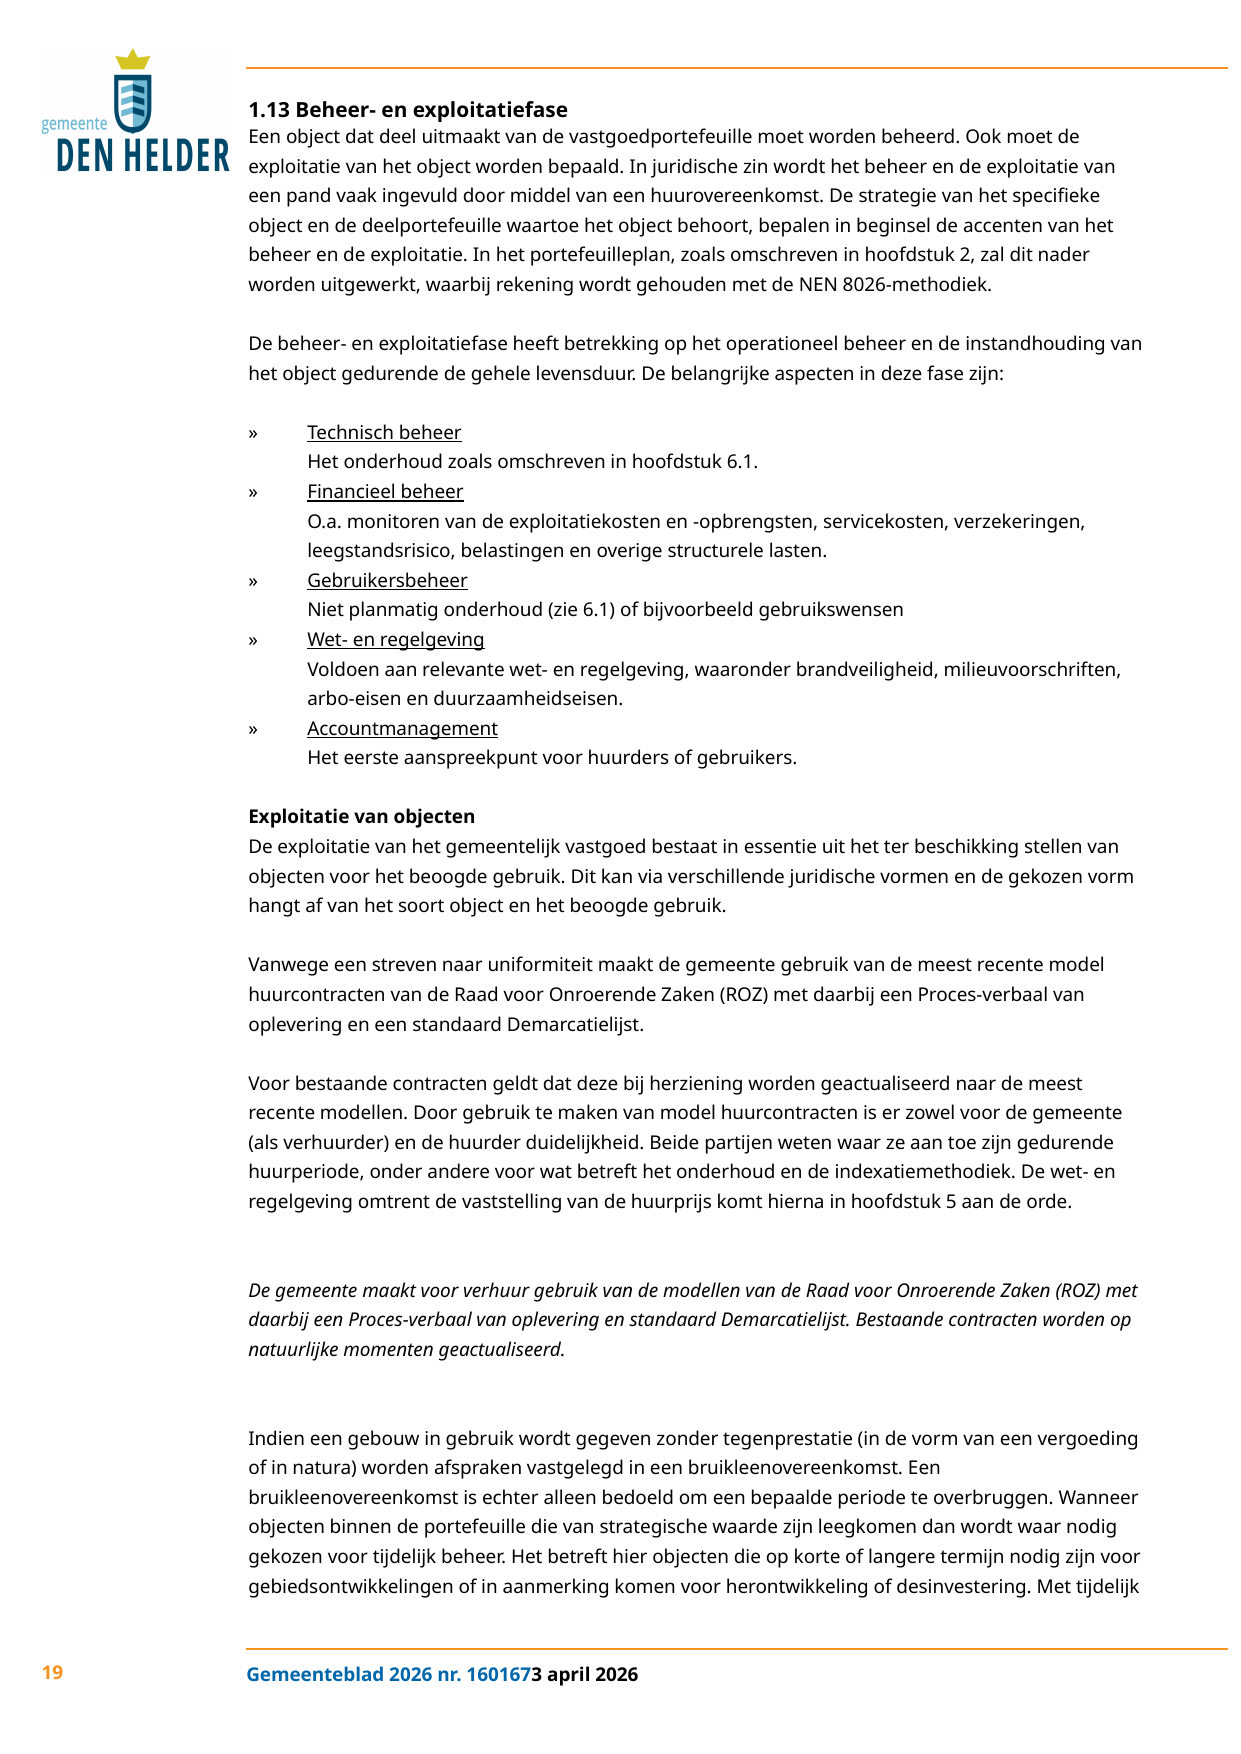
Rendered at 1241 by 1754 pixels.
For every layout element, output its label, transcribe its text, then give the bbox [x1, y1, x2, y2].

picture [220, 160, 224, 172]
text Vanwege een streven naar uniformiteit maakt de gemeente gebruik van de meest recente model huurcontracten van de Raad voor Onroerende Zaken (ROZ) met daarbij een Proces-verbaal van oplevering en een standaard Demarcatielijst. [248, 952, 1152, 1036]
text Voor bestaande contracten geldt dat deze bij herziening worden geactualiseerd naar de meest recente modellen. Door gebruik te maken van model huurcontracten is er zowel voor de gemeente (als verhuurder) en de huurder duidelijkheid. Beide partijen weten waar ze aan toe zijn gedurende huurperiode, onder andere voor wat betreft het onderhoud en de indexatiemethodiek. De wet- en regelgeving omtrent de vaststelling van de huurprijs komt hierna in hoofdstuk 5 aan de orde. [248, 1070, 1152, 1214]
picture [100, 154, 106, 172]
picture [41, 47, 231, 172]
list Wet- en regelgeving [248, 626, 1152, 652]
picture [63, 144, 68, 165]
text Indien een gebouw in gebruik wordt gegeven zonder tegenprestatie (in de vorm van een vergoeding of in natura) worden afspraken vastgelegd in een bruikleenovereenkomst. Een bruikleenovereenkomst is echter alleen bedoeld om een bepaalde periode te overbruggen. Wanneer objecten binnen de portefeuille die van strategische waarde zijn leegkomen dan wordt waar nodig gekozen voor tijdelijk beheer. Het betreft hier objecten die op korte of langere termijn nodig zijn voor gebiedsontwikkelingen of in aanmerking komen voor herontwikkeling of desinvestering. Met tijdelijk [248, 1425, 1152, 1598]
text Een object dat deel uitmaakt van de vastgoedportefeuille moet worden beheerd. Ook moet de exploitatie van het object worden bepaald. In juridische zin wordt het beheer en de exploitatie van een pand vaak ingevuld door middel van een huurovereenkomst. De strategie van het specifieke object en de deelportefeuille waartoe het object behoort, bepalen in beginsel de accenten van het beheer en de exploitatie. In het portefeuilleplan, zoals omschreven in hoofdstuk 2, zal dit nader worden uitgewerkt, waarbij rekening wordt gehouden met de NEN 8026-methodiek. [248, 123, 1152, 297]
list Technisch beheer [248, 419, 1152, 445]
list Niet planmatig onderhoud (zie 6.1) of bijvoorbeeld gebruikswensen [248, 597, 1152, 622]
list Financieel beheer [248, 478, 1152, 504]
text 1.13 Beheer- en exploitatiefase [248, 95, 1152, 123]
picture [182, 144, 187, 165]
text De gemeente maakt voor verhuur gebruik van de modellen van de Raad voor Onroerende Zaken (ROZ) met daarbij een Proces-verbaal van oplevering en standaard Demarcatielijst. Bestaande contracten worden op natuurlijke momenten geactualiseerd. [248, 1277, 1152, 1362]
list Voldoen aan relevante wet- en regelgeving, waaronder brandveiligheid, milieuvoorschriften, arbo-eisen en duurzaamheidseisen. [248, 656, 1152, 711]
list O.a. monitoren van de exploitatiekosten en -opbrengsten, servicekosten, verzekeringen, leegstandsrisico, belastingen en overige structurele lasten. [248, 508, 1152, 563]
picture [130, 157, 135, 172]
list Het onderhoud zoals omschreven in hoofdstuk 6.1. [248, 449, 1152, 474]
text Exploitatie van objecten [248, 804, 1152, 829]
list Het eerste aanspreekpunt voor huurders of gebruikers. [248, 744, 1152, 770]
list Gebruikersbeheer [248, 567, 1152, 593]
list Accountmanagement [248, 715, 1152, 741]
text De beheer- en exploitatiefase heeft betrekking op het operationeel beheer en de instandhouding van het object gedurende de gehele levensduur. De belangrijke aspecten in deze fase zijn: [248, 330, 1152, 386]
text De exploitatie van het gemeentelijk vastgoed bestaat in essentie uit het ter beschikking stellen van objecten voor het beoogde gebruik. Dit kan via verschillende juridische vormen en de gekozen vorm hangt af van het soort object en het beoogde gebruik. [248, 833, 1152, 918]
